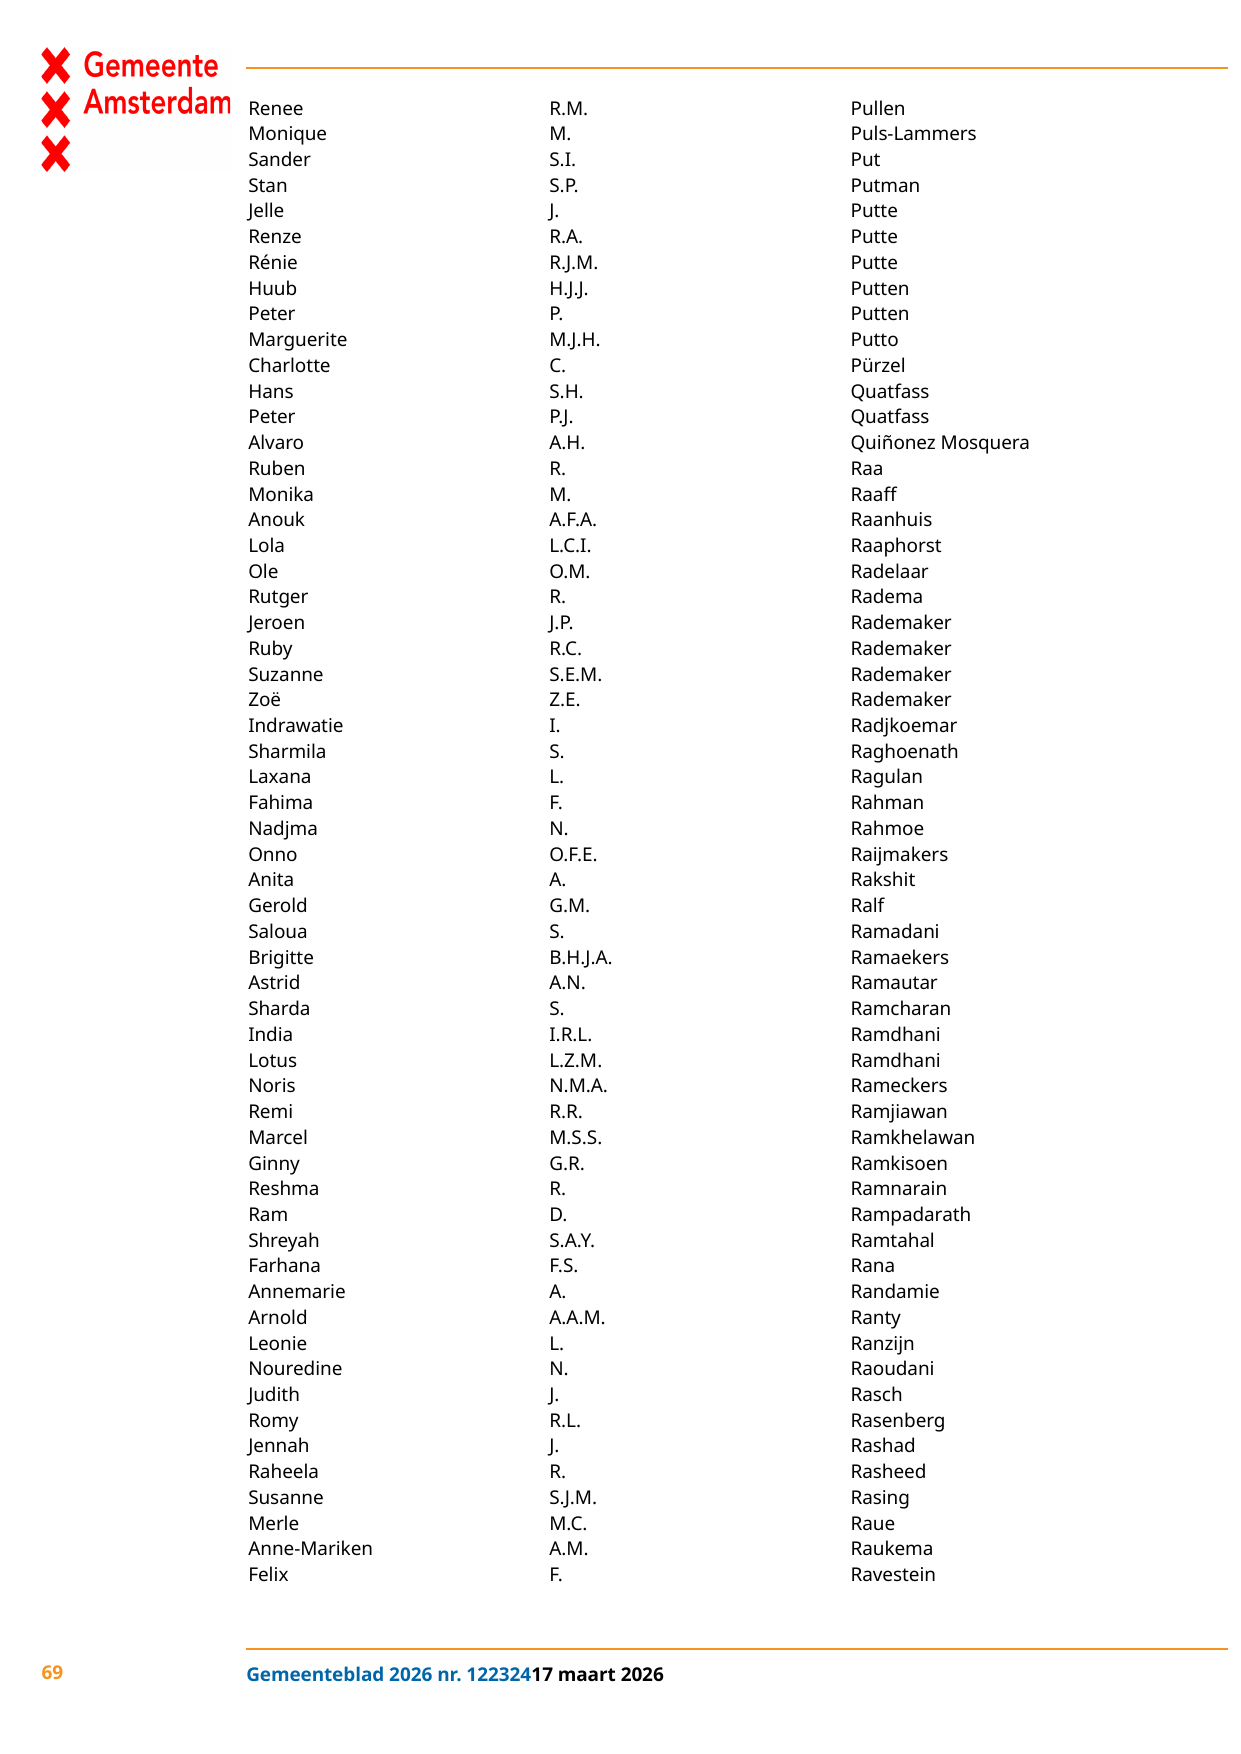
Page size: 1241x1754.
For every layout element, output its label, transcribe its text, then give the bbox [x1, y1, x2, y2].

table_cell Gerold [248, 893, 549, 918]
table_cell Peter [248, 301, 549, 326]
table_cell Ralf [850, 893, 1152, 918]
table_cell Rahmoe [850, 815, 1152, 841]
table_cell Rademaker [850, 687, 1152, 712]
table_cell Fahima [248, 790, 549, 815]
table_cell Onno [248, 841, 549, 867]
table_cell Rénie [248, 249, 549, 275]
table_cell Huub [248, 275, 549, 301]
table_cell Saloua [248, 918, 549, 944]
table_cell Quiñonez Mosquera [850, 429, 1152, 455]
table_cell P.J. [549, 404, 850, 429]
table_cell F.S. [549, 1253, 850, 1278]
table_cell J. [549, 1381, 850, 1407]
table_cell Rasheed [850, 1459, 1152, 1484]
table_cell Hans [248, 378, 549, 403]
table_cell Rakshit [850, 867, 1152, 892]
table_cell P. [549, 301, 850, 326]
table_cell F. [549, 790, 850, 815]
table_cell Ramkisoen [850, 1150, 1152, 1175]
table_cell S.J.M. [549, 1484, 850, 1510]
table_cell Rasch [850, 1381, 1152, 1407]
table_cell Sharda [248, 995, 549, 1021]
table_cell Remi [248, 1098, 549, 1124]
table_cell Renze [248, 224, 549, 249]
table_cell R.A. [549, 224, 850, 249]
table_cell R.M. [549, 95, 850, 121]
table_cell I. [549, 712, 850, 738]
table_cell Putte [850, 249, 1152, 275]
table_cell Radjkoemar [850, 712, 1152, 738]
table_cell Zoë [248, 687, 549, 712]
table_cell M.C. [549, 1510, 850, 1536]
table_cell Ramcharan [850, 995, 1152, 1021]
table_cell J. [549, 198, 850, 223]
table_cell Rasing [850, 1484, 1152, 1510]
table_cell Ravestein [850, 1561, 1152, 1587]
table_cell Susanne [248, 1484, 549, 1510]
table_cell J.P. [549, 609, 850, 635]
table_cell L.Z.M. [549, 1047, 850, 1072]
table_cell Ramaekers [850, 944, 1152, 969]
table_cell Indrawatie [248, 712, 549, 738]
table_cell Raoudani [850, 1356, 1152, 1381]
table_cell Putte [850, 198, 1152, 223]
table_cell L.C.I. [549, 532, 850, 558]
table_cell Ragulan [850, 764, 1152, 789]
table_cell Leonie [248, 1330, 549, 1356]
table_cell Quatfass [850, 378, 1152, 403]
table_cell Radelaar [850, 558, 1152, 584]
table_cell M. [549, 121, 850, 146]
table_cell Rampadarath [850, 1201, 1152, 1227]
table_cell Ramnarain [850, 1175, 1152, 1201]
table_cell Monique [248, 121, 549, 146]
table_cell Felix [248, 1561, 549, 1587]
table_cell C. [549, 352, 850, 378]
table_cell Rademaker [850, 661, 1152, 687]
table_cell R. [549, 1459, 850, 1484]
table_cell Rasenberg [850, 1407, 1152, 1433]
table_cell M.S.S. [549, 1124, 850, 1150]
table_cell Ramtahal [850, 1227, 1152, 1253]
table_cell Ramjiawan [850, 1098, 1152, 1124]
table_cell Anouk [248, 506, 549, 532]
table_cell Putto [850, 326, 1152, 352]
table_cell Arnold [248, 1304, 549, 1330]
table_cell R.R. [549, 1098, 850, 1124]
table_cell L. [549, 1330, 850, 1356]
table_cell Ole [248, 558, 549, 584]
table_cell S.E.M. [549, 661, 850, 687]
table_cell Farhana [248, 1253, 549, 1278]
table_cell A.H. [549, 429, 850, 455]
table_cell Alvaro [248, 429, 549, 455]
table_cell Sharmila [248, 738, 549, 764]
table_cell Raue [850, 1510, 1152, 1536]
table_cell Put [850, 146, 1152, 172]
table_cell Rademaker [850, 635, 1152, 661]
table_cell R.J.M. [549, 249, 850, 275]
table_cell Rahman [850, 790, 1152, 815]
table_cell S.A.Y. [549, 1227, 850, 1253]
table_cell Randamie [850, 1278, 1152, 1304]
table_cell Astrid [248, 970, 549, 995]
table_cell Rameckers [850, 1073, 1152, 1098]
table_cell Judith [248, 1381, 549, 1407]
table_cell Ramadani [850, 918, 1152, 944]
table_cell Marguerite [248, 326, 549, 352]
table_cell Suzanne [248, 661, 549, 687]
table_cell Nadjma [248, 815, 549, 841]
table_cell R. [549, 584, 850, 609]
table_cell Raaff [850, 481, 1152, 506]
table_cell Marcel [248, 1124, 549, 1150]
table_cell G.M. [549, 893, 850, 918]
table_cell R.C. [549, 635, 850, 661]
table_cell Monika [248, 481, 549, 506]
table_cell S.H. [549, 378, 850, 403]
table_cell Ramdhani [850, 1021, 1152, 1047]
table_cell Rashad [850, 1433, 1152, 1458]
table_cell S.I. [549, 146, 850, 172]
table_cell Ranty [850, 1304, 1152, 1330]
table_cell A. [549, 867, 850, 892]
table_cell D. [549, 1201, 850, 1227]
table_cell Raaphorst [850, 532, 1152, 558]
table_cell Merle [248, 1510, 549, 1536]
table_cell S. [549, 738, 850, 764]
table_cell A.A.M. [549, 1304, 850, 1330]
table_cell Rutger [248, 584, 549, 609]
table_cell India [248, 1021, 549, 1047]
table_cell M.J.H. [549, 326, 850, 352]
table_cell Radema [850, 584, 1152, 609]
table_cell A.N. [549, 970, 850, 995]
table_cell F. [549, 1561, 850, 1587]
table_cell L. [549, 764, 850, 789]
table_cell Raghoenath [850, 738, 1152, 764]
table_cell Ram [248, 1201, 549, 1227]
table_cell Putte [850, 224, 1152, 249]
table_cell Raanhuis [850, 506, 1152, 532]
table_cell Raa [850, 455, 1152, 481]
table_cell Ramkhelawan [850, 1124, 1152, 1150]
table_cell R. [549, 455, 850, 481]
table_cell O.M. [549, 558, 850, 584]
table_cell R. [549, 1175, 850, 1201]
table_cell Raukema [850, 1536, 1152, 1561]
table_cell Rademaker [850, 609, 1152, 635]
table_cell Laxana [248, 764, 549, 789]
table_cell A.F.A. [549, 506, 850, 532]
table_cell N.M.A. [549, 1073, 850, 1098]
table_cell Lotus [248, 1047, 549, 1072]
table_cell Putten [850, 275, 1152, 301]
table_cell Ginny [248, 1150, 549, 1175]
table_cell Ramdhani [850, 1047, 1152, 1072]
table_cell Ramautar [850, 970, 1152, 995]
table_cell Reshma [248, 1175, 549, 1201]
table_cell R.L. [549, 1407, 850, 1433]
table_cell S. [549, 918, 850, 944]
table_cell A. [549, 1278, 850, 1304]
table_cell Nouredine [248, 1356, 549, 1381]
table_cell Ranzijn [850, 1330, 1152, 1356]
table_cell Jennah [248, 1433, 549, 1458]
table_cell N. [549, 815, 850, 841]
table_cell Rana [850, 1253, 1152, 1278]
table_cell Brigitte [248, 944, 549, 969]
table_cell O.F.E. [549, 841, 850, 867]
table_cell Charlotte [248, 352, 549, 378]
table_cell Putman [850, 172, 1152, 198]
table_cell A.M. [549, 1536, 850, 1561]
table_cell Jeroen [248, 609, 549, 635]
table_cell Quatfass [850, 404, 1152, 429]
table_cell M. [549, 481, 850, 506]
table_cell Z.E. [549, 687, 850, 712]
table_cell Renee [248, 95, 549, 121]
table_cell Pullen [850, 95, 1152, 121]
table_cell S.P. [549, 172, 850, 198]
table_cell N. [549, 1356, 850, 1381]
table_cell J. [549, 1433, 850, 1458]
table_cell Puls-Lammers [850, 121, 1152, 146]
table_cell Annemarie [248, 1278, 549, 1304]
table_cell S. [549, 995, 850, 1021]
table_cell Anita [248, 867, 549, 892]
table_cell Putten [850, 301, 1152, 326]
table_cell Stan [248, 172, 549, 198]
table_cell Raheela [248, 1459, 549, 1484]
table_cell Romy [248, 1407, 549, 1433]
table_cell Sander [248, 146, 549, 172]
table_cell Peter [248, 404, 549, 429]
table_cell G.R. [549, 1150, 850, 1175]
table_cell Shreyah [248, 1227, 549, 1253]
table_cell Anne-Mariken [248, 1536, 549, 1561]
table_cell Lola [248, 532, 549, 558]
table_cell I.R.L. [549, 1021, 850, 1047]
table_cell Jelle [248, 198, 549, 223]
table_cell Ruben [248, 455, 549, 481]
table_cell B.H.J.A. [549, 944, 850, 969]
table_cell H.J.J. [549, 275, 850, 301]
table_cell Noris [248, 1073, 549, 1098]
table_cell Ruby [248, 635, 549, 661]
table_cell Pürzel [850, 352, 1152, 378]
table_cell Raijmakers [850, 841, 1152, 867]
picture [41, 47, 231, 172]
